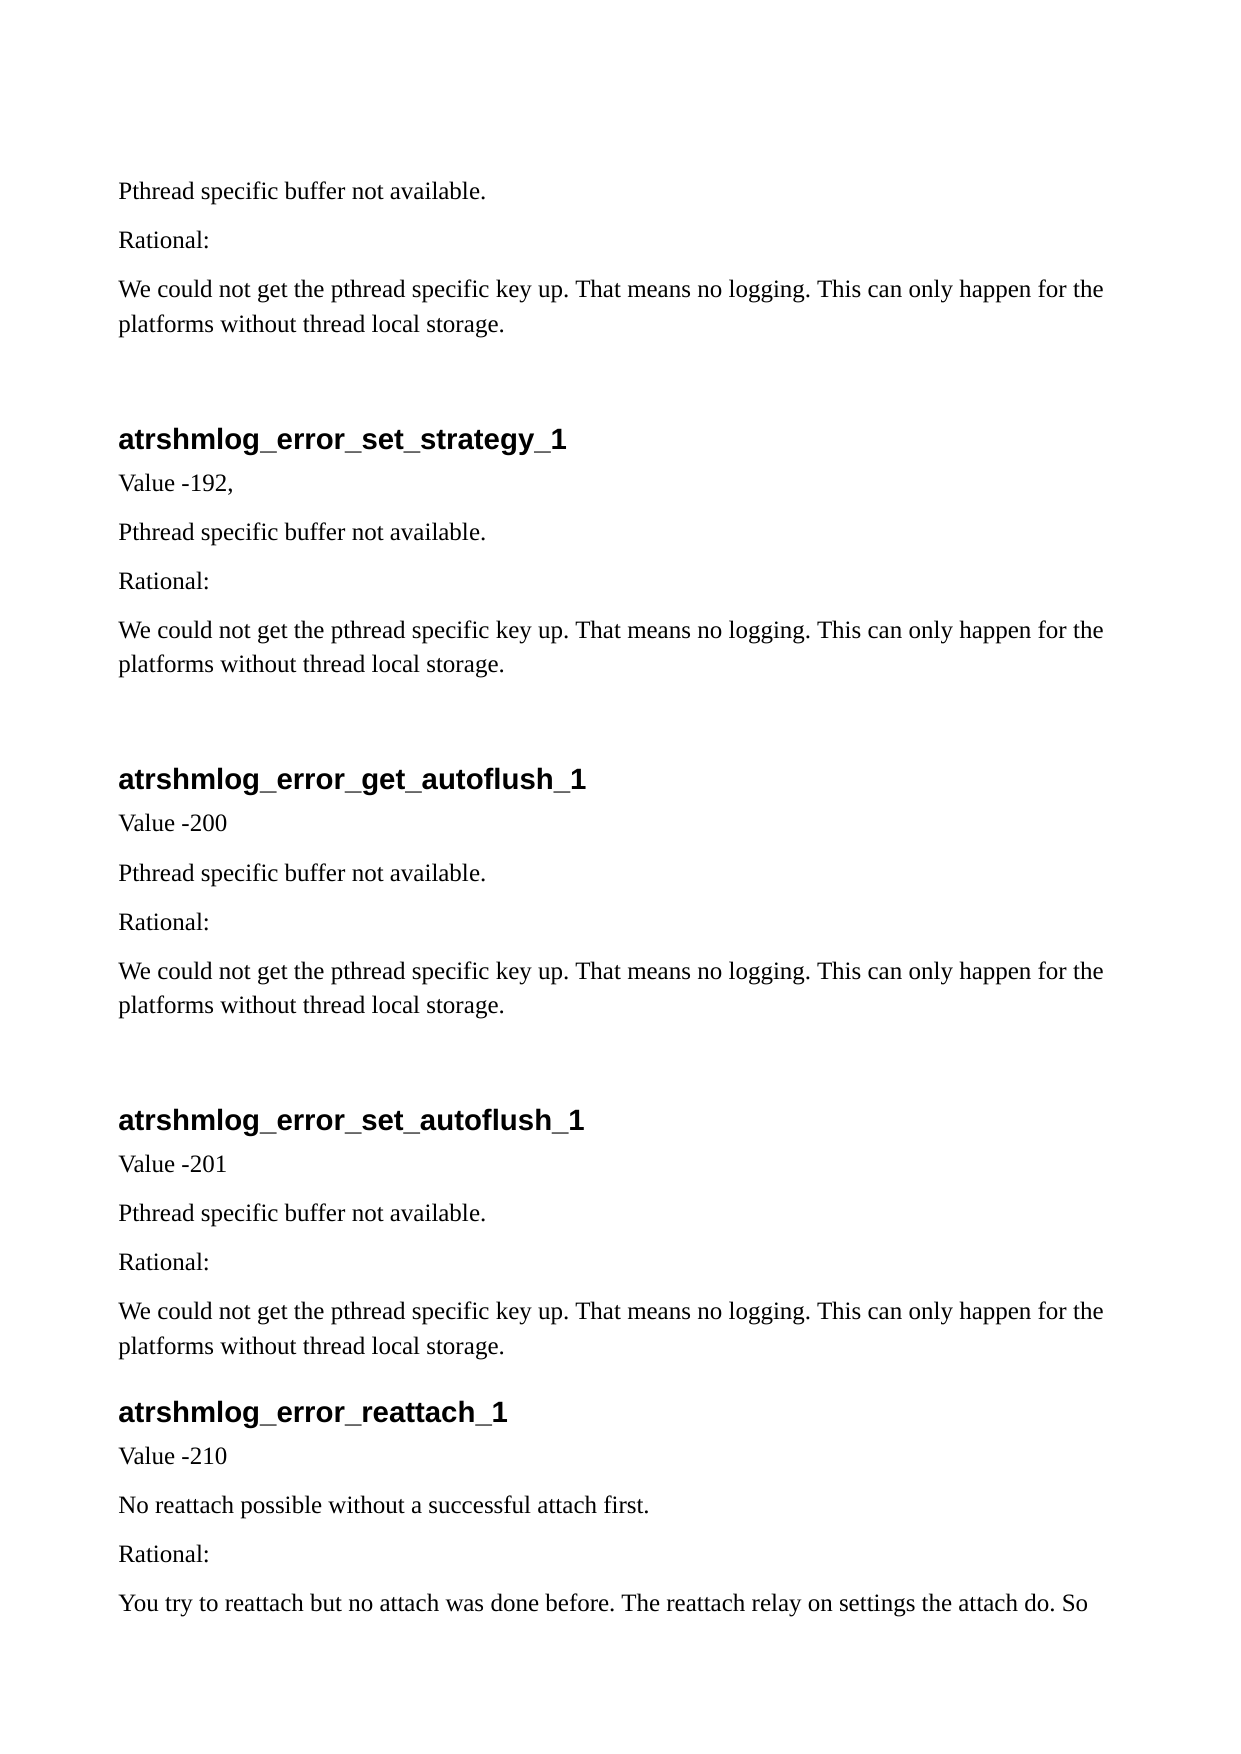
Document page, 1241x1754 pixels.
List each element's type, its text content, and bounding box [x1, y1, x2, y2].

text Rational: [118, 225, 1122, 254]
text Rational: [118, 1247, 1122, 1276]
text Pthread specific buffer not available. [118, 1198, 1122, 1227]
text No reattach possible without a successful attach first. [118, 1490, 1122, 1518]
text We could not get the pthread specific key up. That means no logging. This can only happen for the platforms without thread local storage. [118, 615, 1122, 678]
text Value -210 [118, 1441, 1122, 1469]
text We could not get the pthread specific key up. That means no logging. This can only happen for the platforms without thread local storage. [118, 274, 1122, 338]
text Value -201 [118, 1149, 1122, 1178]
text Rational: [118, 566, 1122, 595]
text Pthread specific buffer not available. [118, 858, 1122, 886]
text Rational: [118, 1539, 1122, 1568]
text Pthread specific buffer not available. [118, 176, 1122, 205]
text We could not get the pthread specific key up. That means no logging. This can only happen for the platforms without thread local storage. [118, 1296, 1122, 1359]
subtitle atrshmlog_error_get_autoflush_1 [118, 762, 1122, 796]
subtitle atrshmlog_error_set_autoflush_1 [118, 1103, 1122, 1137]
text Pthread specific buffer not available. [118, 517, 1122, 546]
text We could not get the pthread specific key up. That means no logging. This can only happen for the platforms without thread local storage. [118, 956, 1122, 1019]
subtitle atrshmlog_error_reattach_1 [118, 1394, 1122, 1428]
subtitle atrshmlog_error_set_strategy_1 [118, 422, 1122, 455]
text Value -200 [118, 808, 1122, 837]
text You try to reattach but no attach was done before. The reattach relay on settings the attach do. So [118, 1588, 1122, 1617]
text Value -192, [118, 468, 1122, 497]
text Rational: [118, 907, 1122, 935]
